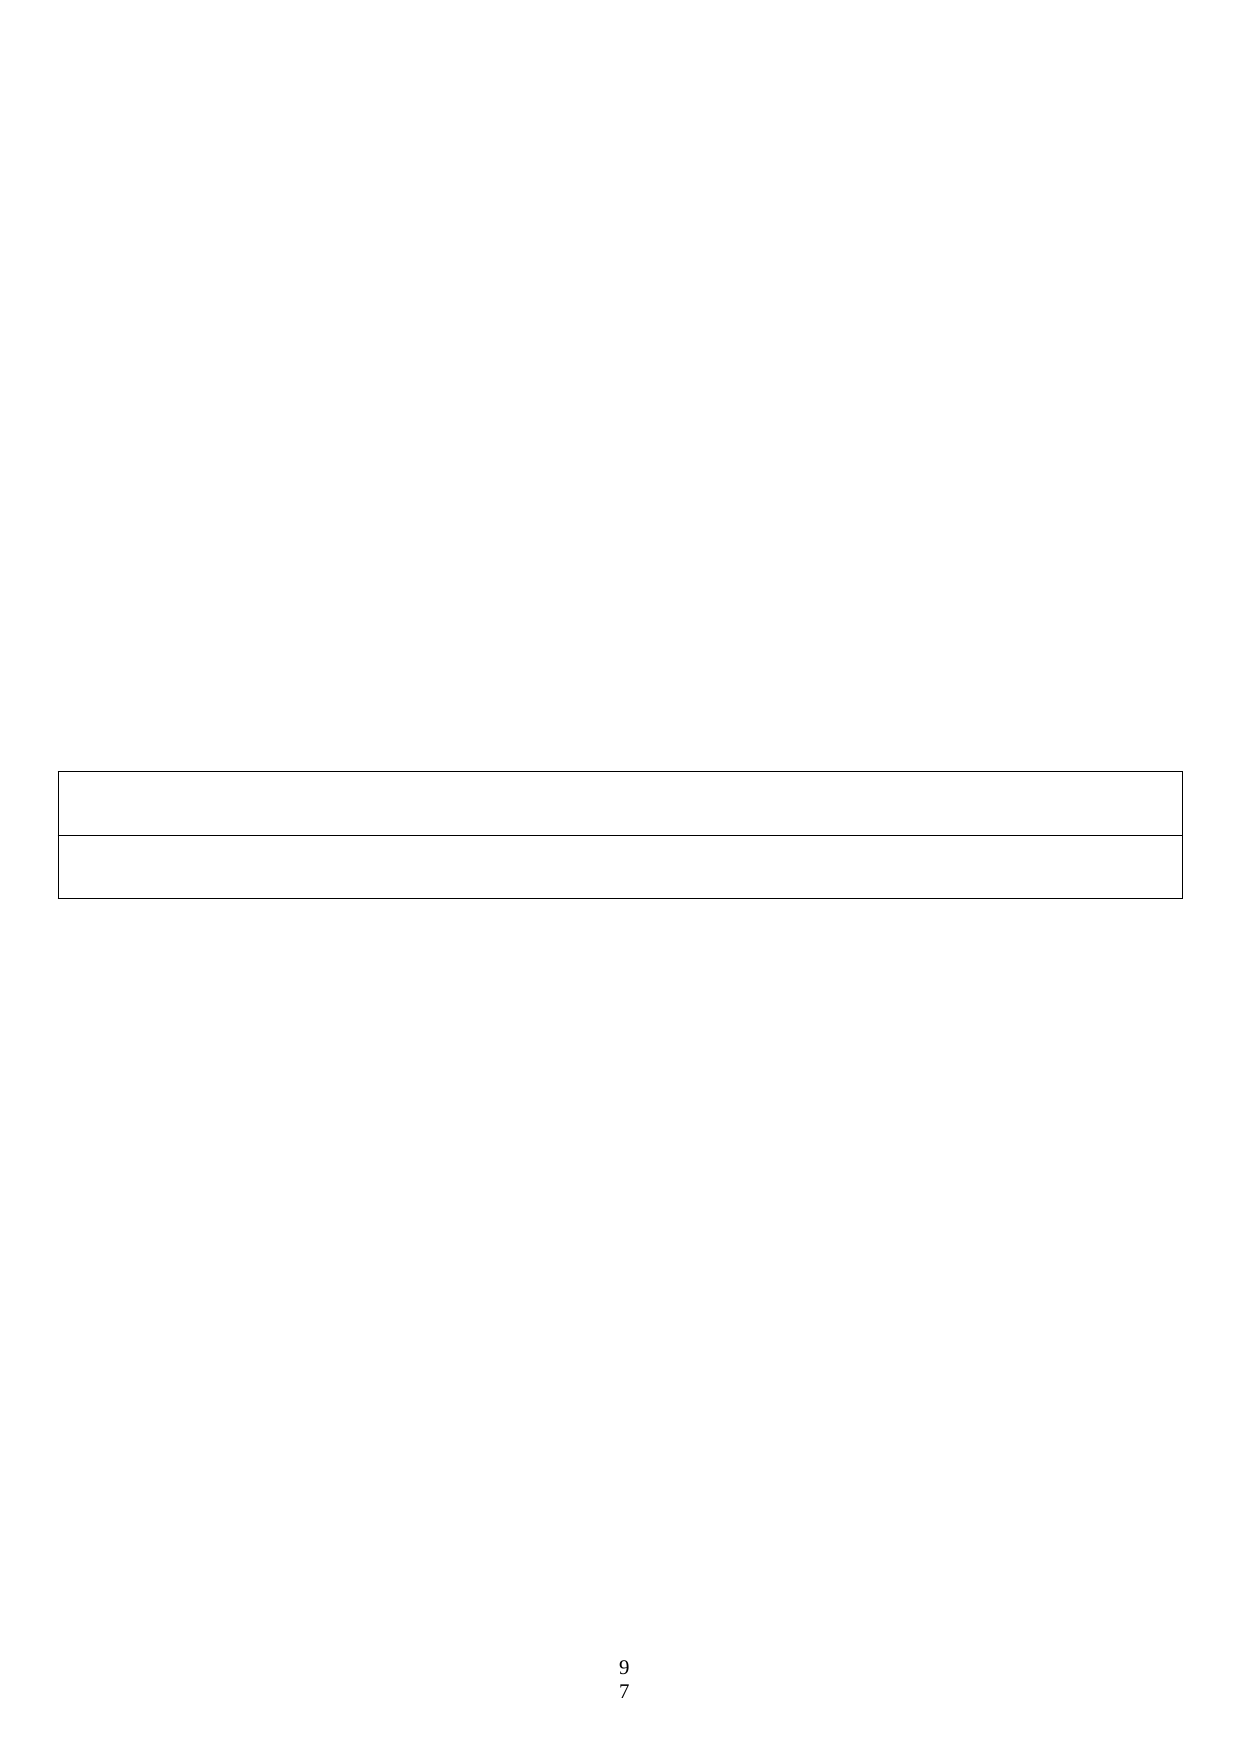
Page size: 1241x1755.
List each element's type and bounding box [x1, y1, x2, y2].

table_cell [59, 772, 1182, 835]
table_cell [59, 836, 1182, 898]
